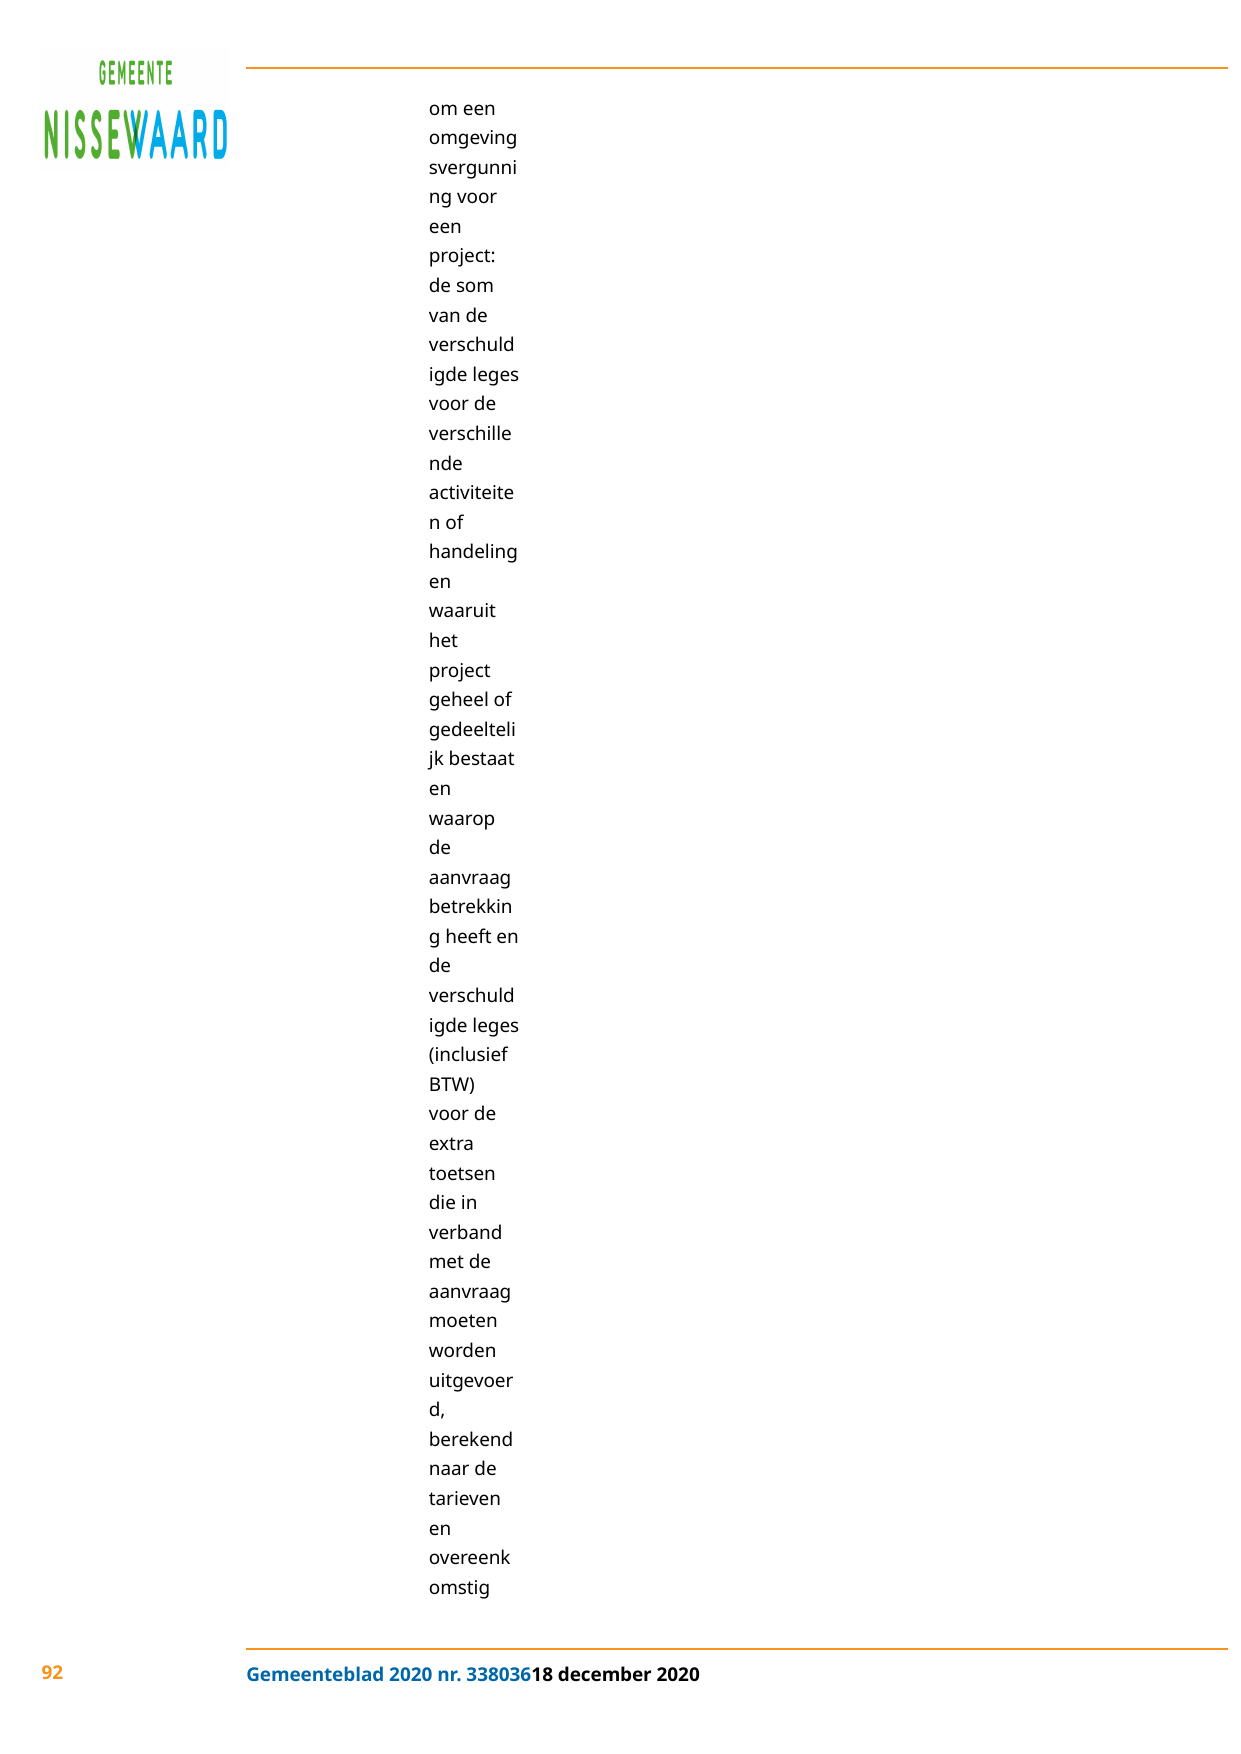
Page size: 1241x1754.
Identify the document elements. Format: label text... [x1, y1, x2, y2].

table_cell [248, 95, 338, 1600]
table_cell [338, 95, 429, 1600]
table_cell om een omgevingsvergunning voor een project: de som van de verschuldigde leges voor de verschillende activiteiten of handelingen waaruit het project geheel of gedeeltelijk bestaat en waarop de aanvraag betrekking heeft en de verschuldigde leges (inclusief BTW) voor de extra toetsen die in verband met de aanvraag moeten worden uitgevoerd, berekend naar de tarieven en overeenkomstig [429, 95, 519, 1600]
table_cell [519, 95, 609, 1600]
picture [41, 47, 231, 172]
